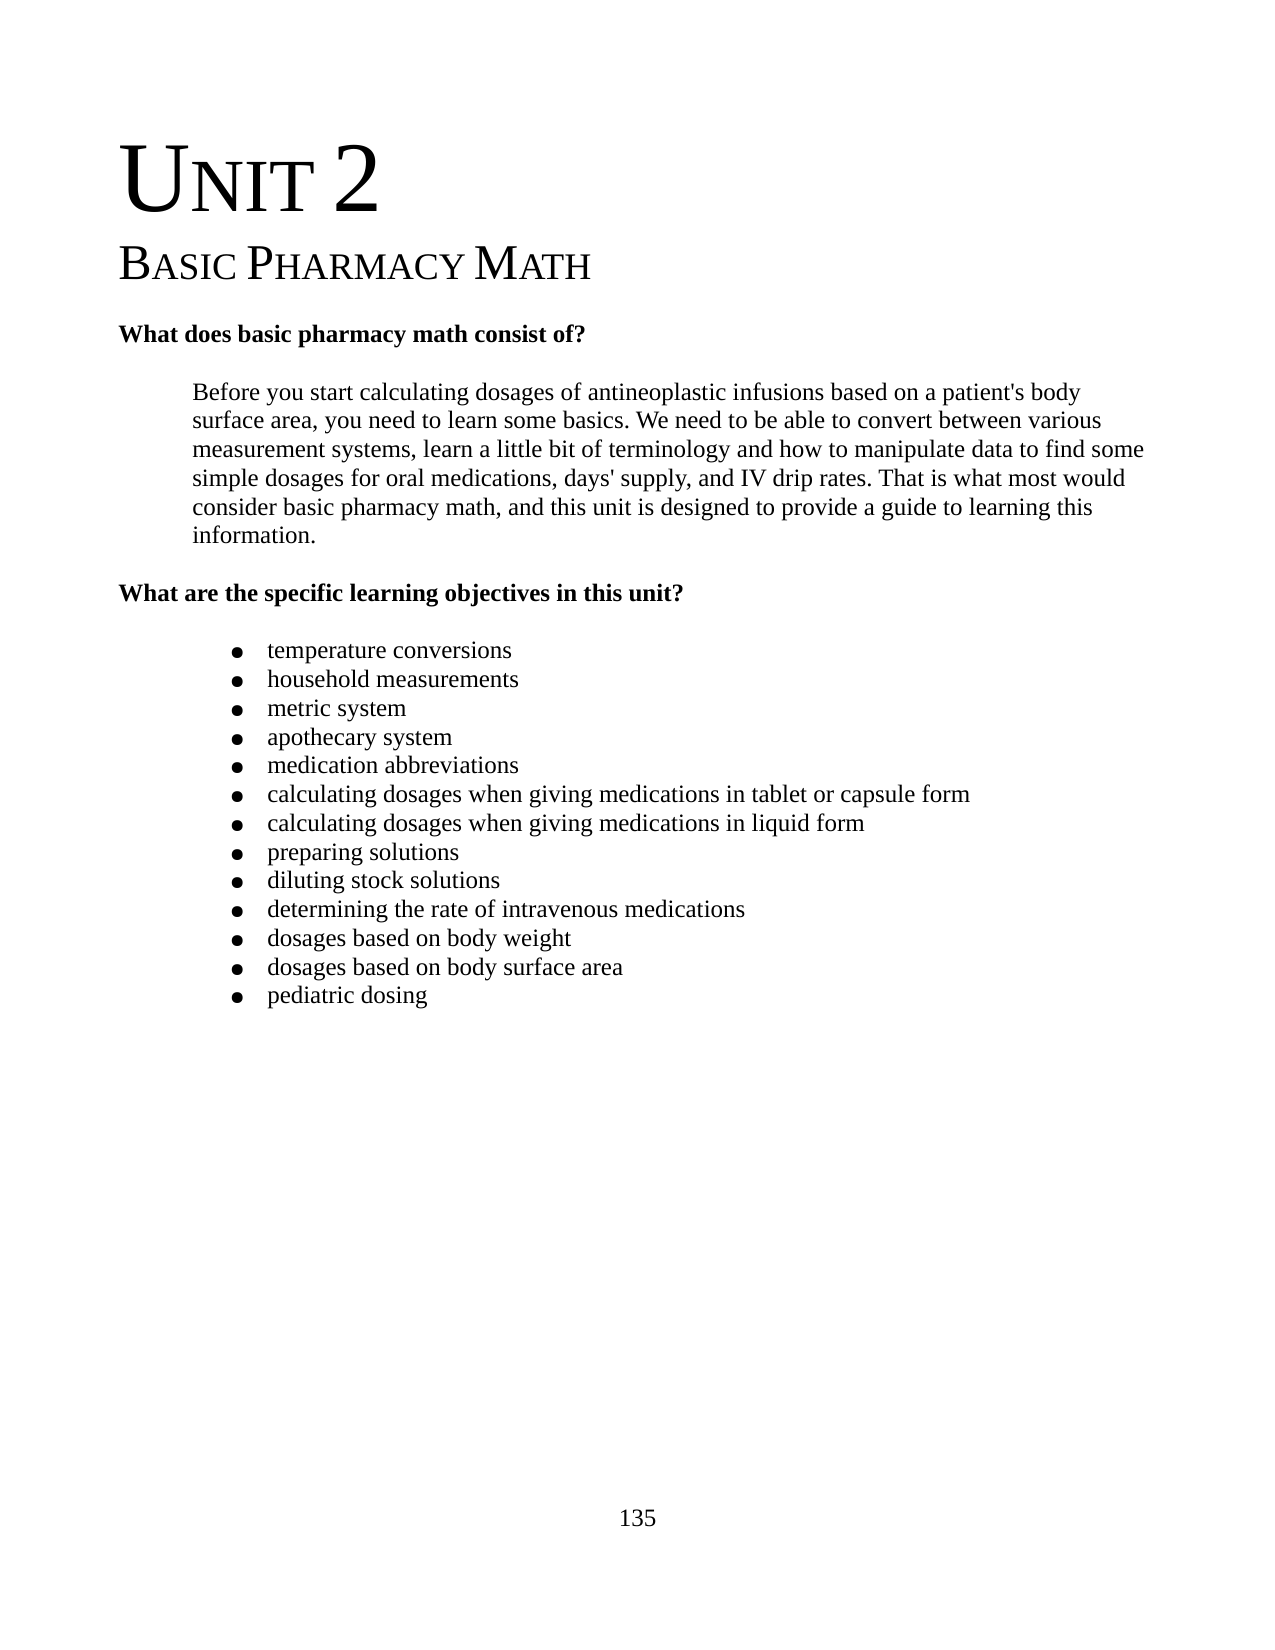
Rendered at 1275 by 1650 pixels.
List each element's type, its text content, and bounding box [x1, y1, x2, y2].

text BASIC PHARMACY MATH [118, 233, 1157, 291]
list preparing solutions [229, 837, 1157, 866]
list apothecary system [229, 722, 1157, 751]
text Before you start calculating dosages of antineoplastic infusions based on a patient's body surface area, you need to learn some basics. We need to be able to convert between various measurement systems, learn a little bit of terminology and how to manipulate data to find some simple dosages for oral medications, days' supply, and IV drip rates. That is what most would consider basic pharmacy math, and this unit is designed to provide a guide to learning this information. [192, 377, 1157, 549]
list calculating dosages when giving medications in tablet or capsule form [229, 779, 1157, 808]
text What does basic pharmacy math consist of? [118, 319, 1157, 348]
list diluting stock solutions [229, 866, 1157, 894]
text What are the specific learning objectives in this unit? [118, 578, 1157, 607]
text UNIT 2 [118, 118, 1157, 233]
list calculating dosages when giving medications in liquid form [229, 808, 1157, 837]
list household measurements [229, 664, 1157, 693]
list metric system [229, 693, 1157, 722]
list pediatric dosing [229, 981, 1157, 1009]
list dosages based on body surface area [229, 952, 1157, 981]
list dosages based on body weight [229, 923, 1157, 952]
list temperature conversions [229, 636, 1157, 664]
list medication abbreviations [229, 751, 1157, 779]
list determining the rate of intravenous medications [229, 894, 1157, 923]
